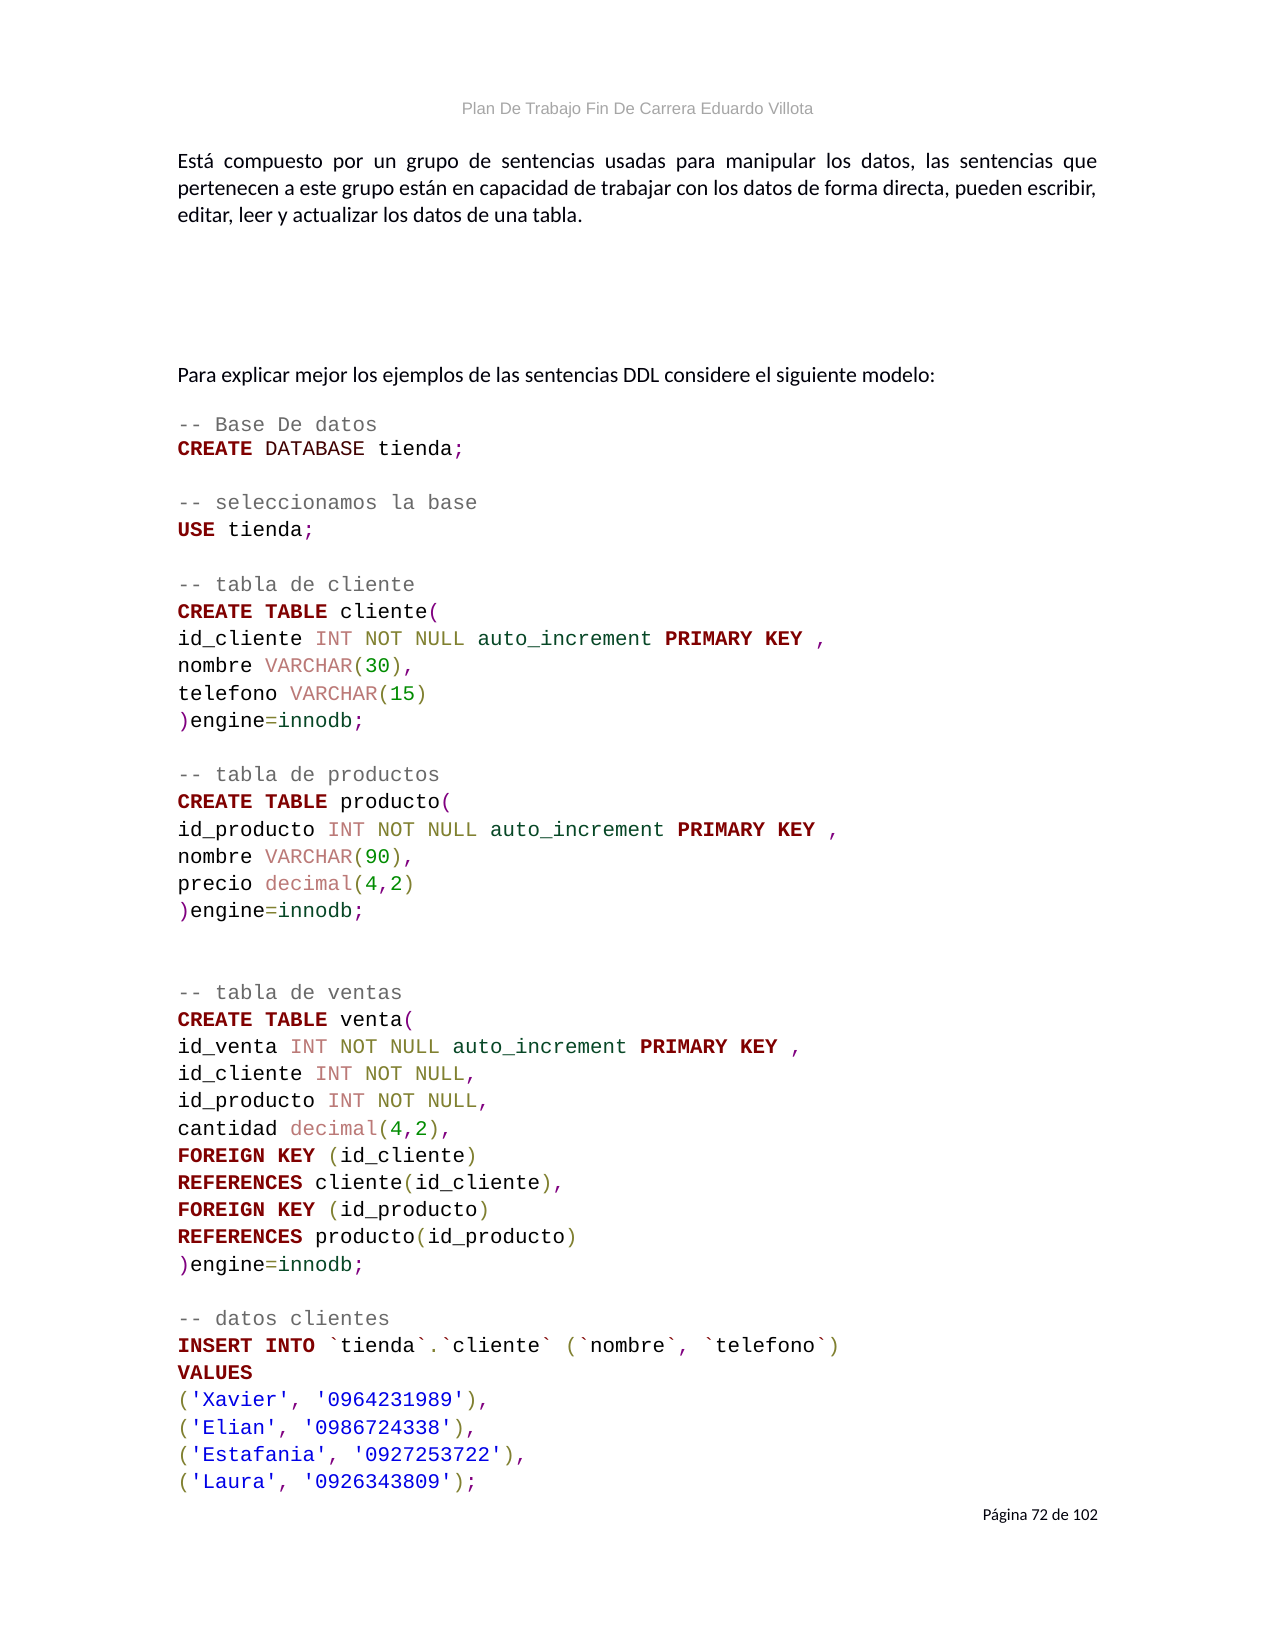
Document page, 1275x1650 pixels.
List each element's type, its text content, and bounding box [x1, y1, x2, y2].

text ('Elian', '0986724338'), [177, 1417, 1098, 1440]
text INSERT INTO `tienda`.`cliente` (`nombre`, `telefono`) [177, 1335, 1098, 1359]
text ('Estafania', '0927253722'), [177, 1444, 1098, 1467]
text precio decimal(4,2) [177, 873, 1098, 897]
text )engine=innodb; [177, 710, 1098, 733]
text id_venta INT NOT NULL auto_increment PRIMARY KEY , [177, 1036, 1098, 1060]
text ('Xavier', '0964231989'), [177, 1389, 1098, 1413]
text nombre VARCHAR(90), [177, 846, 1098, 869]
text cantidad decimal(4,2), [177, 1118, 1098, 1141]
text Para explicar mejor los ejemplos de las sentencias DDL considere el siguiente modelo: [177, 361, 1098, 388]
text -- seleccionamos la base [177, 492, 1098, 516]
text id_cliente INT NOT NULL auto_increment PRIMARY KEY , [177, 628, 1098, 652]
text FOREIGN KEY (id_cliente) [177, 1145, 1098, 1168]
text VALUES [177, 1362, 1098, 1386]
text REFERENCES cliente(id_cliente), [177, 1172, 1098, 1196]
text Está compuesto por un grupo de sentencias usadas para manipular los datos, las sentencias que pertenecen a este grupo están en capacidad de trabajar con los datos de forma directa, pueden escribir, editar, leer y actualizar los datos de una tabla. [177, 148, 1098, 228]
text CREATE TABLE producto( [177, 791, 1098, 815]
text -- tabla de cliente [177, 574, 1098, 597]
text id_cliente INT NOT NULL, [177, 1063, 1098, 1087]
text )engine=innodb; [177, 1253, 1098, 1277]
text id_producto INT NOT NULL, [177, 1090, 1098, 1114]
text USE tienda; [177, 519, 1098, 543]
text CREATE TABLE venta( [177, 1009, 1098, 1032]
text )engine=innodb; [177, 900, 1098, 924]
text ('Laura', '0926343809'); [177, 1471, 1098, 1495]
text -- tabla de productos [177, 764, 1098, 788]
text -- Base De datos [177, 414, 1098, 438]
text telefono VARCHAR(15) [177, 683, 1098, 706]
text CREATE DATABASE tienda; [177, 438, 1098, 462]
text -- datos clientes [177, 1308, 1098, 1332]
text -- tabla de ventas [177, 982, 1098, 1005]
text FOREIGN KEY (id_producto) [177, 1199, 1098, 1223]
text id_producto INT NOT NULL auto_increment PRIMARY KEY , [177, 818, 1098, 842]
text REFERENCES producto(id_producto) [177, 1226, 1098, 1250]
text nombre VARCHAR(30), [177, 655, 1098, 679]
text CREATE TABLE cliente( [177, 601, 1098, 625]
